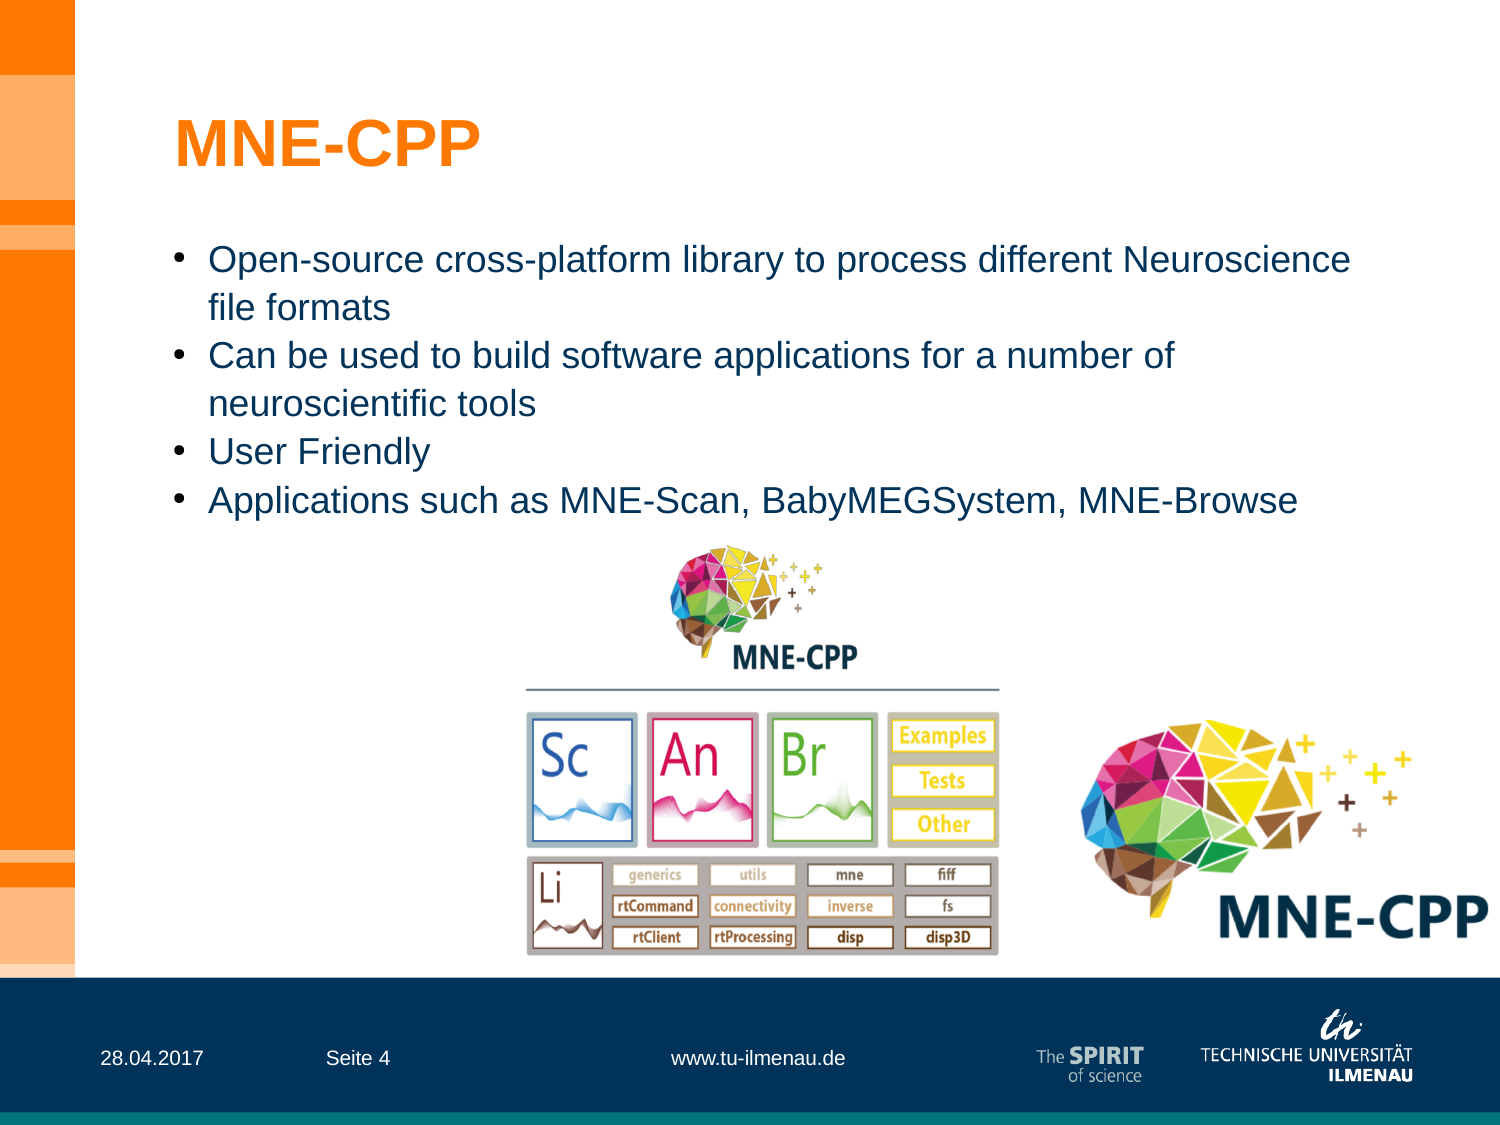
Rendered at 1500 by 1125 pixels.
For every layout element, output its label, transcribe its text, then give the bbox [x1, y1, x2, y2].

picture [1033, 1040, 1147, 1085]
picture [1200, 1009, 1413, 1082]
footer www.tu-ilmenau.de [644, 1037, 858, 1088]
slide_number Seite <Foliennummer> [289, 1037, 427, 1088]
picture [496, 531, 1028, 975]
picture [1062, 720, 1494, 973]
slide_number 28.04.2017 [100, 1037, 276, 1088]
text_box Open-source cross-platform library to process different Neuroscience file formats Can be used to build software applications for a number of neuroscientific tools User Friendly Applications such as MNE-Scan, BabyMEGSystem, MNE-Browse [158, 224, 1394, 572]
text_box MNE-CPP [174, 99, 1413, 188]
